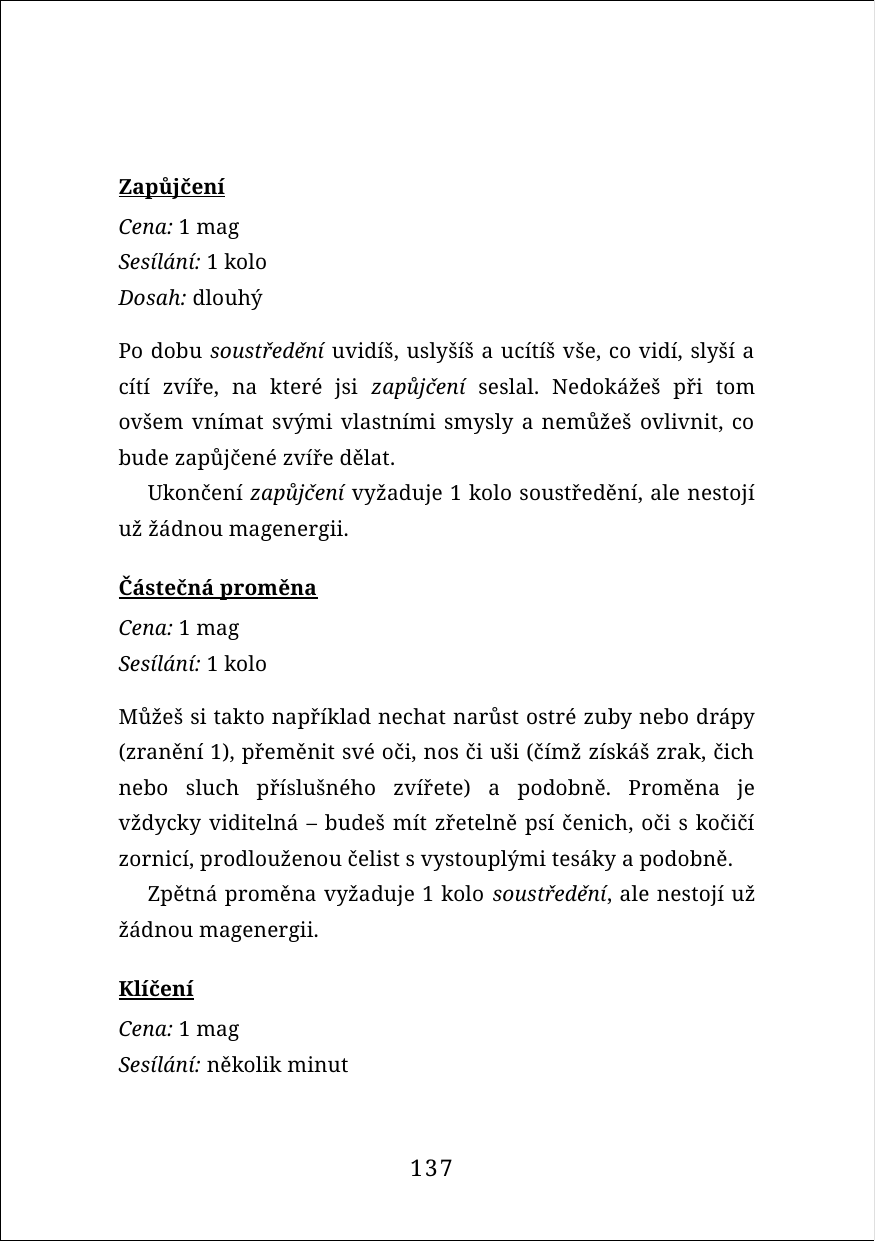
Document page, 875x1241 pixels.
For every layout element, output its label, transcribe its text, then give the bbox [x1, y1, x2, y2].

text Cena: 1 mag Sesílání: 1 kolo Dosah: dlouhý [118, 212, 756, 311]
text Cena: 1 mag Sesílání: několik minut [118, 1014, 756, 1078]
subtitle Klíčení [118, 974, 756, 1003]
text Můžeš si takto například nechat narůst ostré zuby nebo drápy (zranění 1), přeměnit své oči, nos či uši (čímž získáš zrak, čich nebo sluch příslušného zvířete) a podobně. Proměna je vždycky viditelná – budeš mít zřetelně psí čenich, oči s kočičí zornicí, prodlouženou čelist s vystouplými tesáky a podobně. Zpětná proměna vyžaduje 1 kolo soustředění, ale nestojí už žádnou magenergii. [118, 702, 756, 943]
text Po dobu soustředění uvidíš, uslyšíš a ucítíš vše, co vidí, slyší a cítí zvíře, na které jsi zapůjčení seslal. Nedokážeš při tom ovšem vnímat svými vlastními smysly a nemůžeš ovlivnit, co bude zapůjčené zvíře dělat. Ukončení zapůjčení vyžaduje 1 kolo soustředění, ale nestojí už žádnou magenergii. [118, 336, 756, 542]
subtitle Zapůjčení [118, 172, 756, 200]
subtitle Částečná proměna [118, 573, 756, 601]
text Cena: 1 mag Sesílání: 1 kolo [118, 613, 756, 677]
